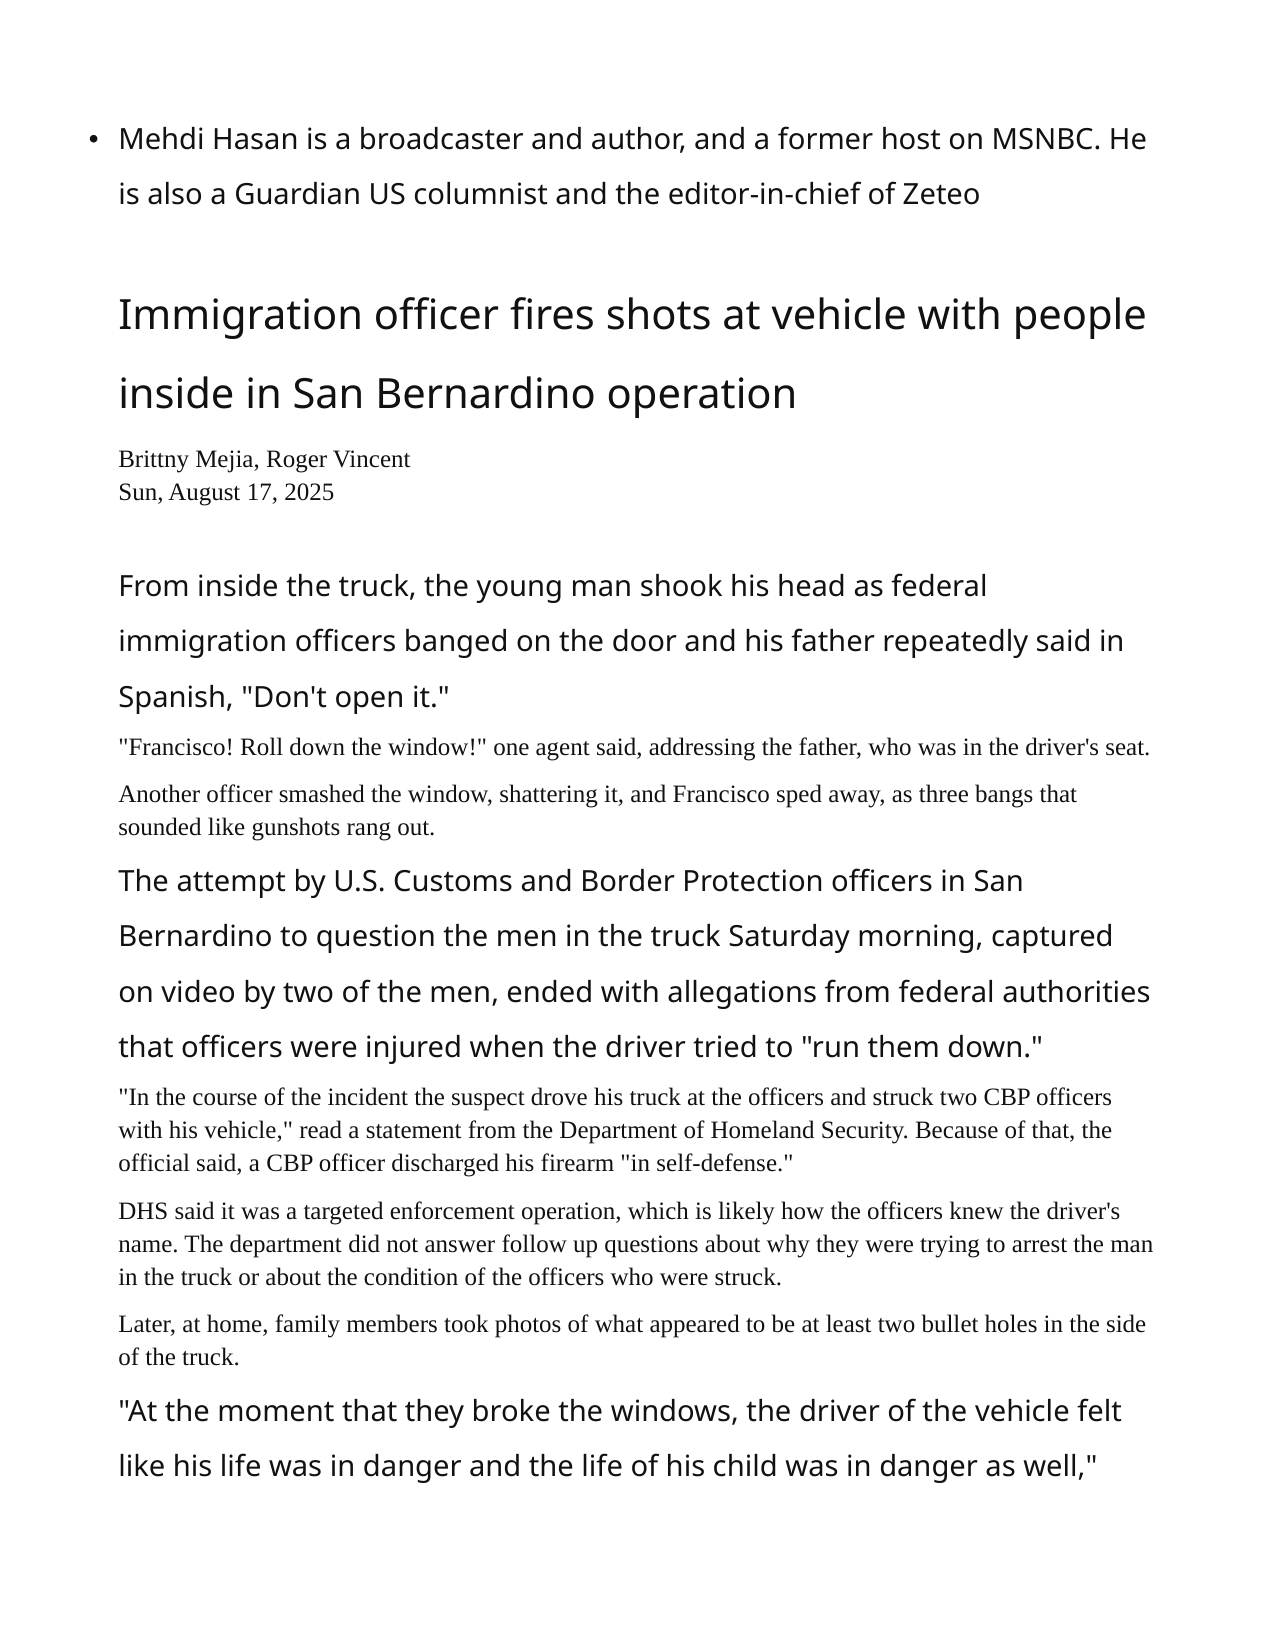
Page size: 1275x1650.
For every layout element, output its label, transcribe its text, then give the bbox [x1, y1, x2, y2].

text DHS said it was a targeted enforcement operation, which is likely how the officers knew the driver's name. The department did not answer follow up questions about why they were trying to arrest the man in the truck or about the condition of the officers who were struck. [118, 1196, 1157, 1291]
text "Francisco! Roll down the window!" one agent said, addressing the father, who was in the driver's seat. [118, 732, 1157, 761]
text Sun, August 17, 2025 [118, 477, 1157, 505]
text Later, at home, family members took photos of what appeared to be at least two bullet holes in the side of the truck. [118, 1309, 1157, 1371]
text From inside the truck, the young man shook his head as federal immigration officers banged on the door and his father repeatedly said in Spanish, "Don't open it." [118, 565, 1157, 716]
subtitle Immigration officer fires shots at vehicle with people inside in San Bernardino operation [118, 285, 1157, 421]
text "At the moment that they broke the windows, the driver of the vehicle felt like his life was in danger and the life of his child was in danger as well," [118, 1390, 1157, 1485]
text The attempt by U.S. Customs and Border Protection officers in San Bernardino to question the men in the truck Saturday morning, captured on video by two of the men, ended with allegations from federal authorities that officers were injured when the driver tried to "run them down." [118, 860, 1157, 1066]
text "In the course of the incident the suspect drove his truck at the officers and struck two CBP officers with his vehicle," read a statement from the Department of Homeland Security. Because of that, the official said, a CBP officer discharged his firearm "in self-defense." [118, 1082, 1157, 1177]
text Another officer smashed the window, shattering it, and Francisco sped away, as three bangs that sounded like gunshots rang out. [118, 779, 1157, 841]
text Brittny Mejia, Roger Vincent [118, 444, 1157, 472]
list Mehdi Hasan is a broadcaster and author, and a former host on MSNBC. He is also a Guardian US columnist and the editor-in-chief of Zeteo [118, 118, 1157, 213]
